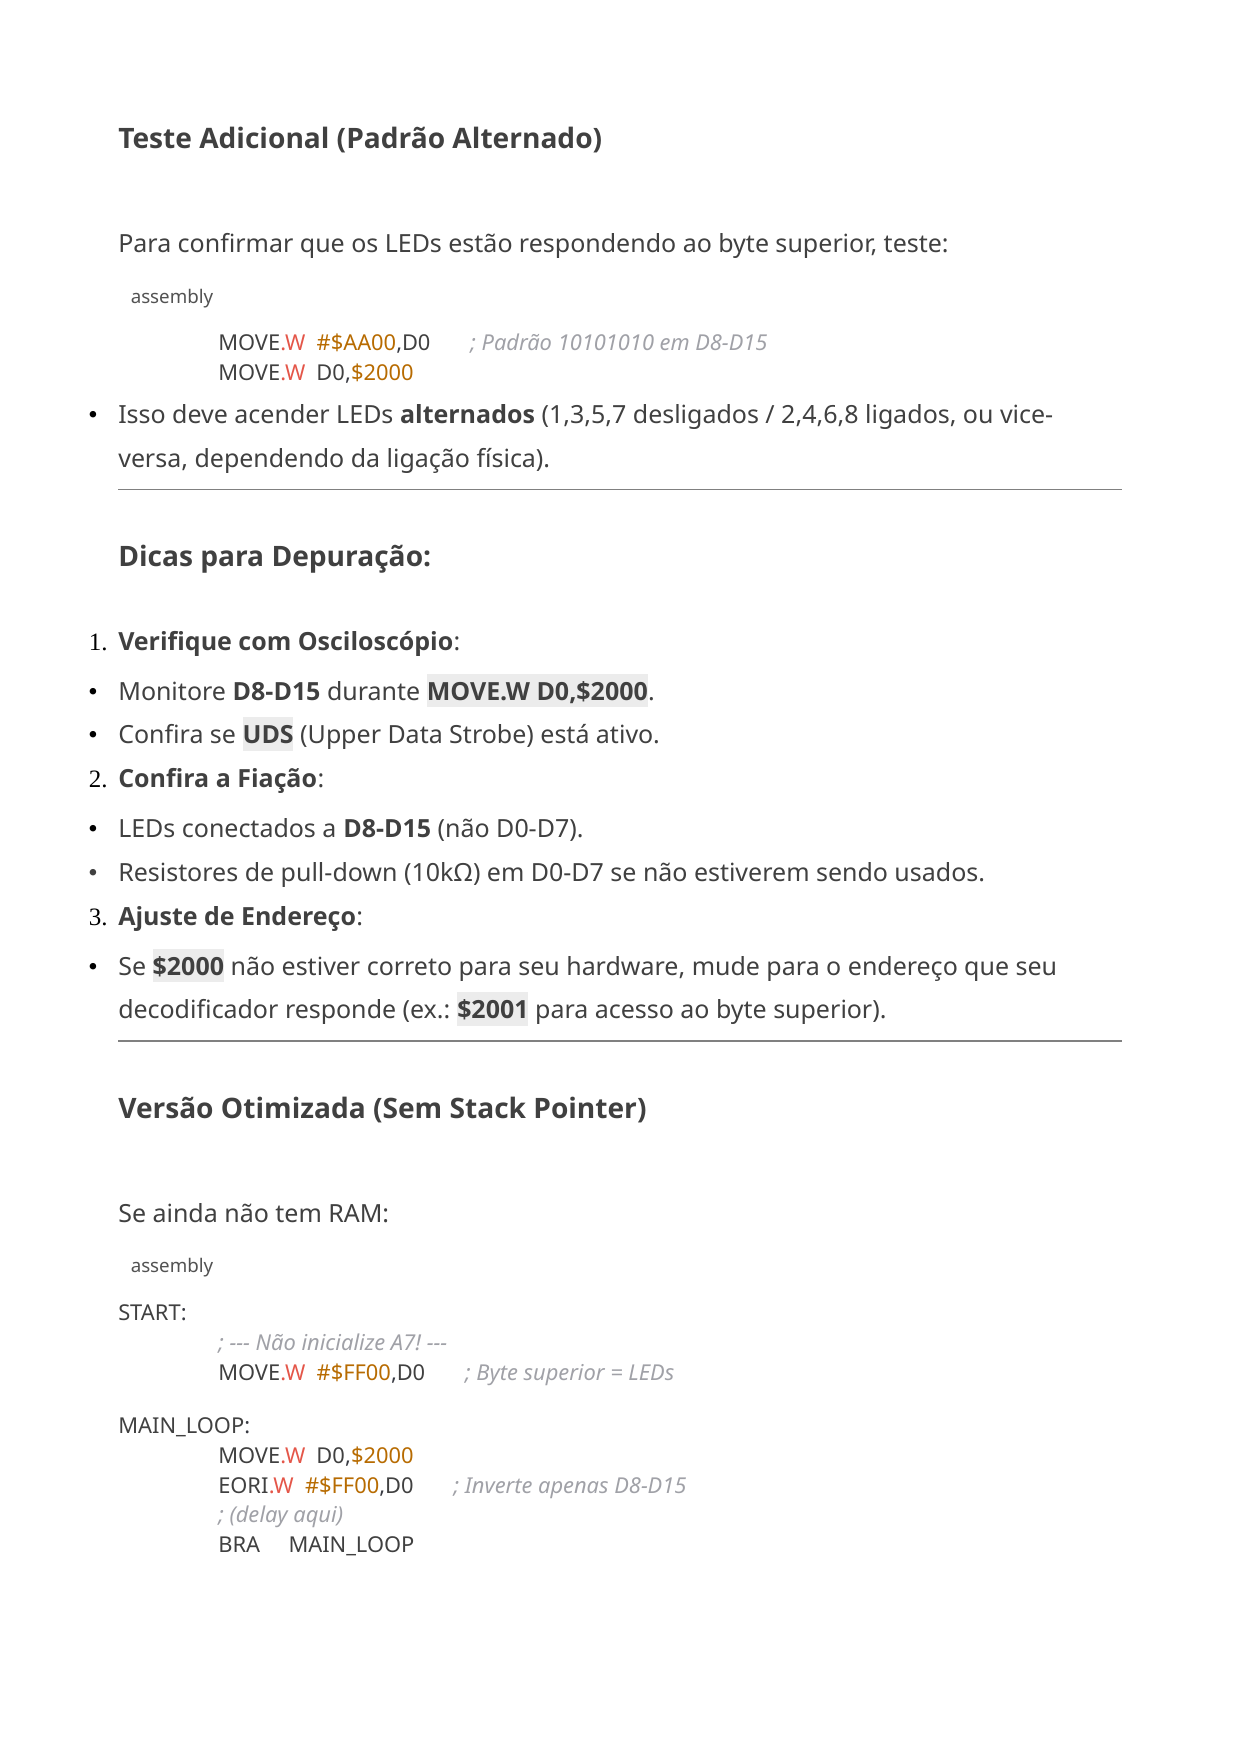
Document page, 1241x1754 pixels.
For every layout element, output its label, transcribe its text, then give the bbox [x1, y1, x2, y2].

text Se ainda não tem RAM: [118, 1186, 1122, 1230]
text assembly [131, 280, 1122, 308]
list Confira a Fiação: [118, 751, 1122, 795]
subtitle Teste Adicional (Padrão Alternado) [118, 118, 1122, 156]
list Monitore D8-D15 durante MOVE.W D0,$2000. [118, 664, 1122, 707]
list Se $2000 não estiver correto para seu hardware, mude para o endereço que seu decodificador responde (ex.: $2001 para acesso ao byte superior). [118, 939, 1122, 1026]
text ; --- Não inicialize A7! --- [118, 1327, 1122, 1357]
text MOVE.W D0,$2000 [118, 1440, 1122, 1469]
list Resistores de pull-down (10kΩ) em D0-D7 se não estiverem sendo usados. [118, 845, 1122, 889]
text MOVE.W #$AA00,D0 ; Padrão 10101010 em D8-D15 [118, 327, 1122, 357]
text MAIN_LOOP: [118, 1410, 1122, 1440]
list Verifique com Osciloscópio: [118, 614, 1122, 657]
list Isso deve acender LEDs alternados (1,3,5,7 desligados / 2,4,6,8 ligados, ou vice-versa, dependendo da ligação física). [118, 387, 1122, 474]
list Confira se UDS (Upper Data Strobe) está ativo. [118, 707, 1122, 751]
text MOVE.W #$FF00,D0 ; Byte superior = LEDs [118, 1357, 1122, 1386]
list LEDs conectados a D8-D15 (não D0-D7). [118, 801, 1122, 845]
subtitle Versão Otimizada (Sem Stack Pointer) [118, 1088, 1122, 1126]
text ; (delay aqui) [118, 1499, 1122, 1529]
text MOVE.W D0,$2000 [118, 357, 1122, 387]
text assembly [131, 1250, 1122, 1278]
list Ajuste de Endereço: [118, 889, 1122, 932]
text BRA MAIN_LOOP [118, 1529, 1122, 1559]
subtitle Dicas para Depuração: [118, 536, 1122, 574]
text EORI.W #$FF00,D0 ; Inverte apenas D8-D15 [118, 1469, 1122, 1499]
text START: [118, 1297, 1122, 1327]
text Para confirmar que os LEDs estão respondendo ao byte superior, teste: [118, 216, 1122, 260]
